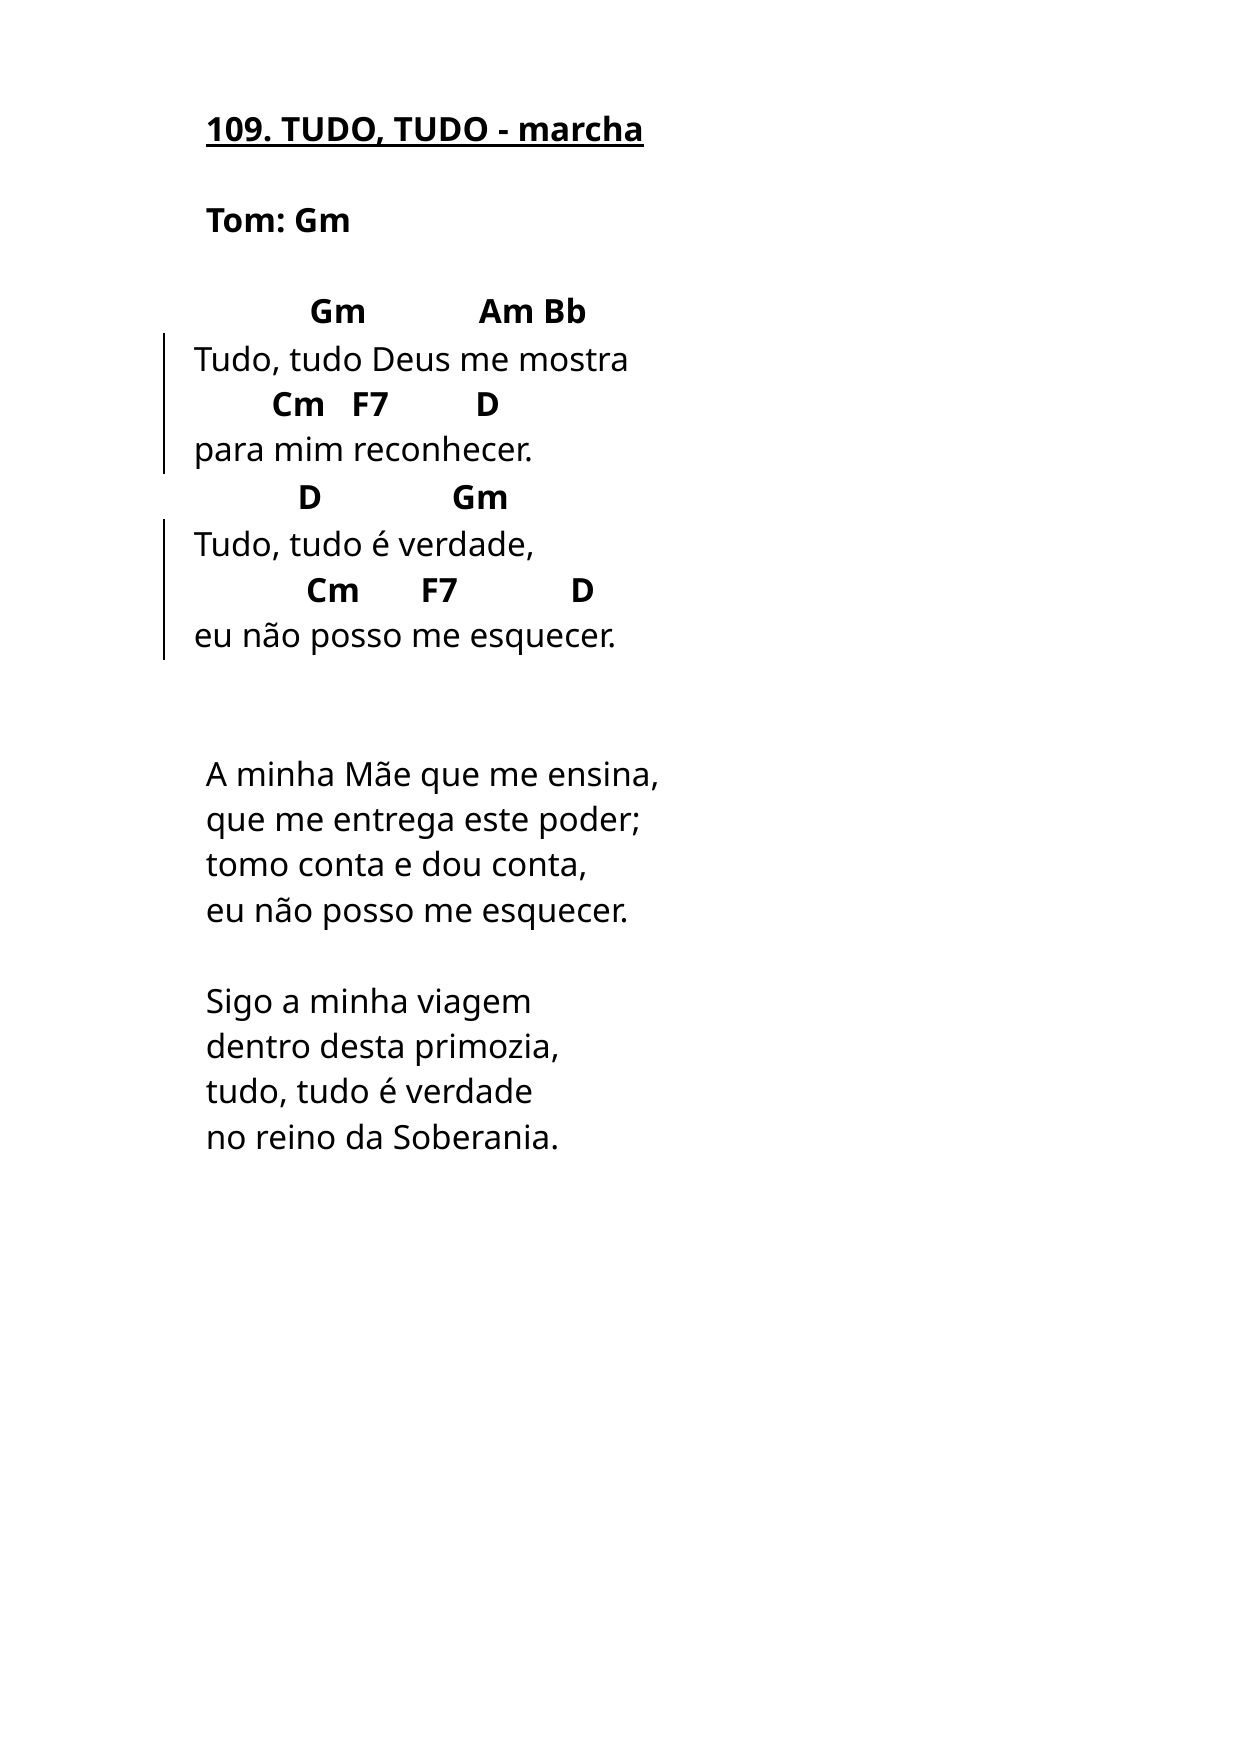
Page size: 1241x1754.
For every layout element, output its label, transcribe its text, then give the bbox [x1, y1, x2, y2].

text que me entrega este poder; [177, 796, 1063, 841]
table_header Tudo, tudo Deus me mostra Cm F7 D para mim reconhecer. [165, 335, 1050, 472]
text eu não posso me esquecer. [177, 887, 1063, 932]
subtitle Tom: Gm [177, 197, 1063, 242]
text tudo, tudo é verdade [177, 1068, 1063, 1114]
subtitle Gm Am Bb [177, 288, 1063, 333]
table_cell Tudo, tudo é verdade, Cm F7 D eu não posso me esquecer. [165, 521, 1050, 657]
text Sigo a minha viagem [177, 977, 1063, 1023]
table_cell D Gm [164, 474, 1050, 519]
text tomo conta e dou conta, [177, 841, 1063, 887]
text no reino da Soberania. [177, 1114, 1063, 1159]
subtitle 109. TUDO, TUDO - marcha [177, 106, 1063, 152]
text dentro desta primozia, [177, 1023, 1063, 1068]
text A minha Mãe que me ensina, [177, 750, 1063, 796]
